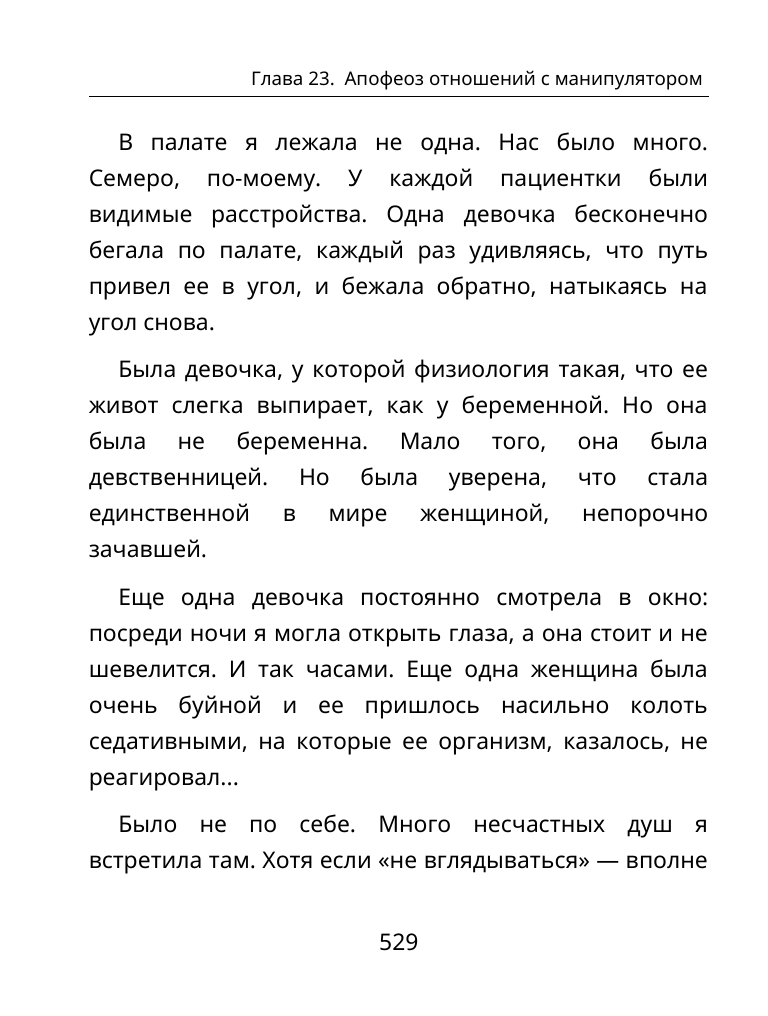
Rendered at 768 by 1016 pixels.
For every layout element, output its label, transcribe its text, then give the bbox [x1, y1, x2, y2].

text В палате я лежала не одна. Нас было много. Семеро, по-моему. У каждой пациентки были видимые расстройства. Одна девочка бесконечно бегала по палате, каждый раз удивляясь, что путь привел ее в угол, и бежала обратно, натыкаясь на угол снова. [88, 126, 709, 337]
text Была девочка, у которой физиология такая, что ее живот слегка выпирает, как у беременной. Но она была не беременна. Мало того, она была девственницей. Но была уверена, что стала единственной в мире женщиной, непорочно зачавшей. [88, 353, 709, 564]
text Было не по себе. Много несчастных душ я встретила там. Хотя если «не вглядываться» — вполне [88, 808, 709, 875]
text Еще одна девочка постоянно смотрела в окно: посреди ночи я могла открыть глаза, а она стоит и не шевелится. И так часами. Еще одна женщина была очень буйной и ее пришлось насильно колоть седативными, на которые ее организм, казалось, не реагировал... [88, 581, 709, 792]
